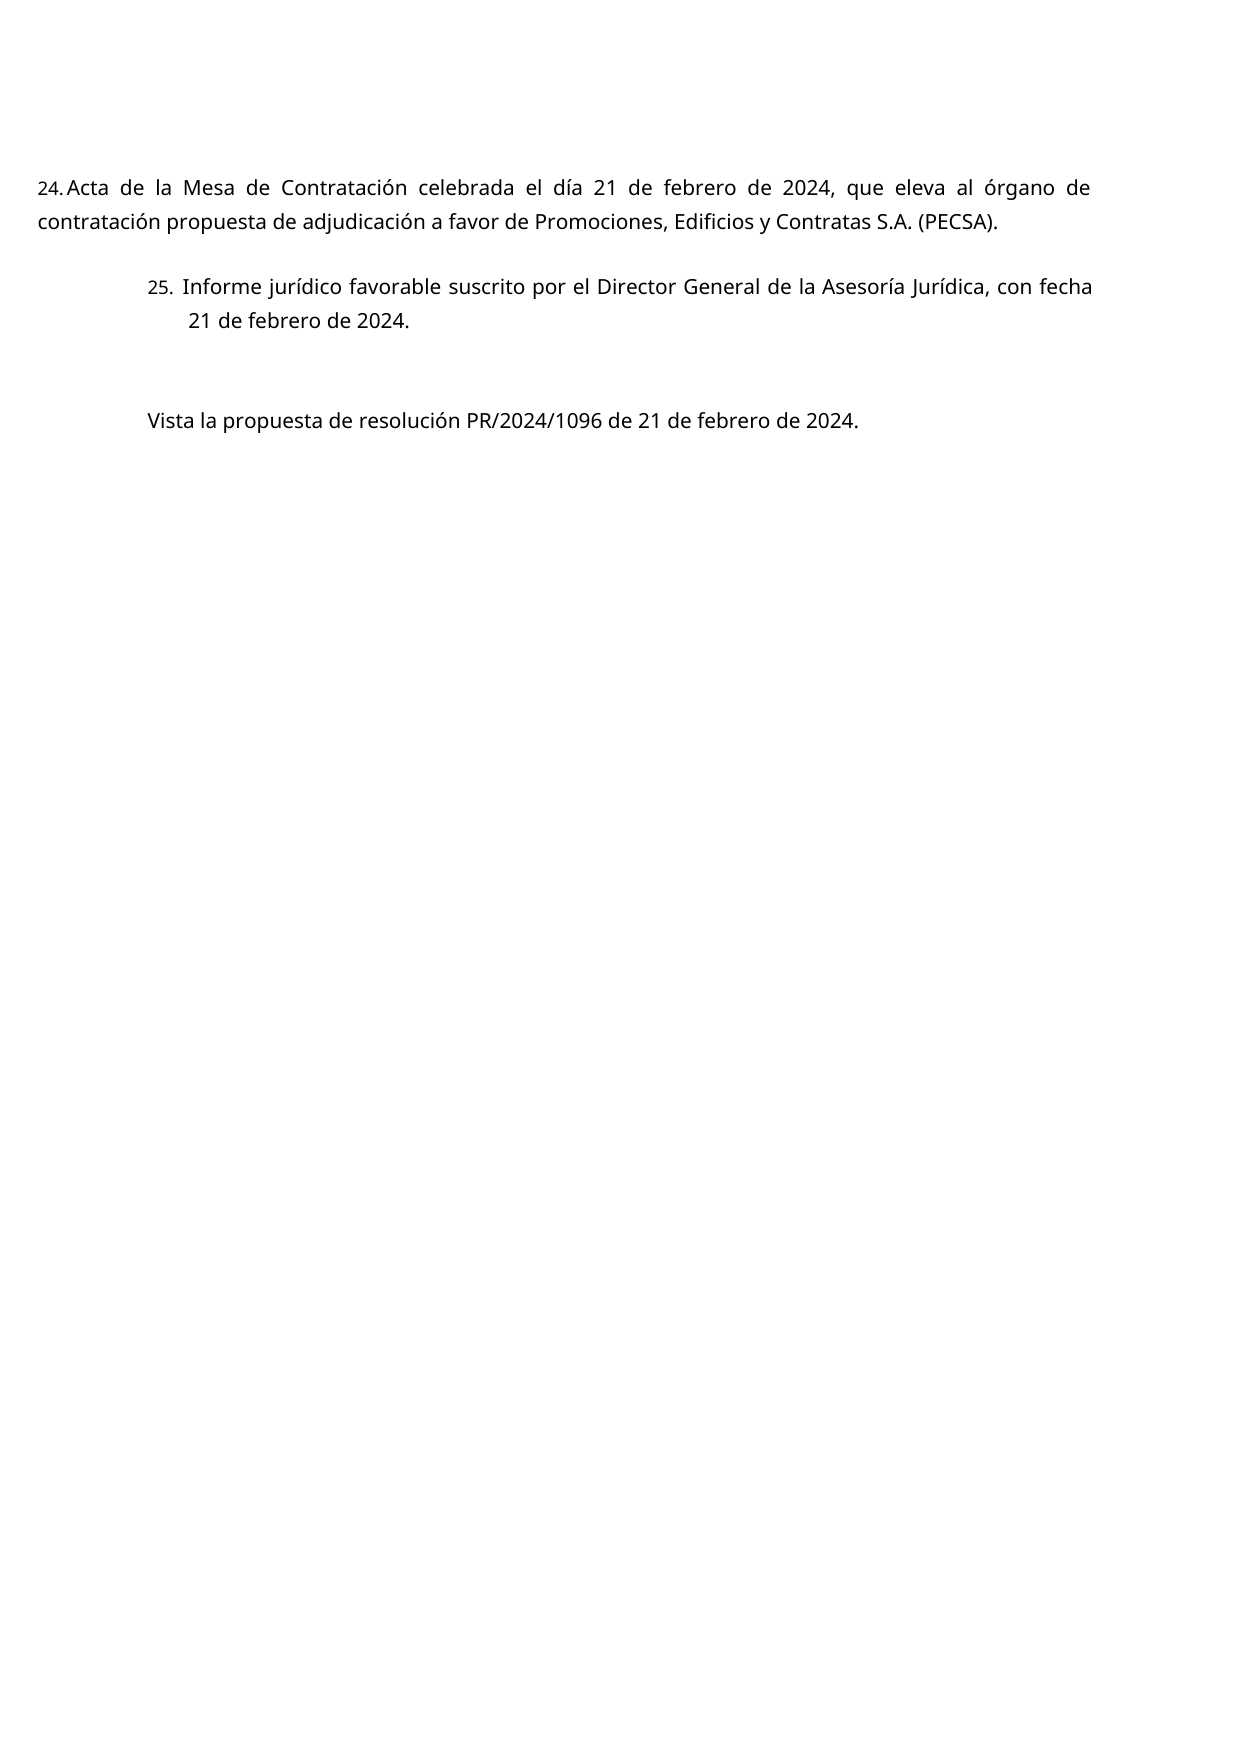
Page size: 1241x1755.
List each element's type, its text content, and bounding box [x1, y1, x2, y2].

list Informe jurídico favorable suscrito por el Director General de la Asesoría Jurídica, con fecha 21 de febrero de 2024. [147, 272, 1093, 334]
list Acta de la Mesa de Contratación celebrada el día 21 de febrero de 2024, que eleva al órgano de contratación propuesta de adjudicación a favor de Promociones, Edificios y Contratas S.A. (PECSA). [37, 173, 1092, 236]
text Vista la propuesta de resolución PR/2024/1096 de 21 de febrero de 2024. [147, 406, 1107, 434]
